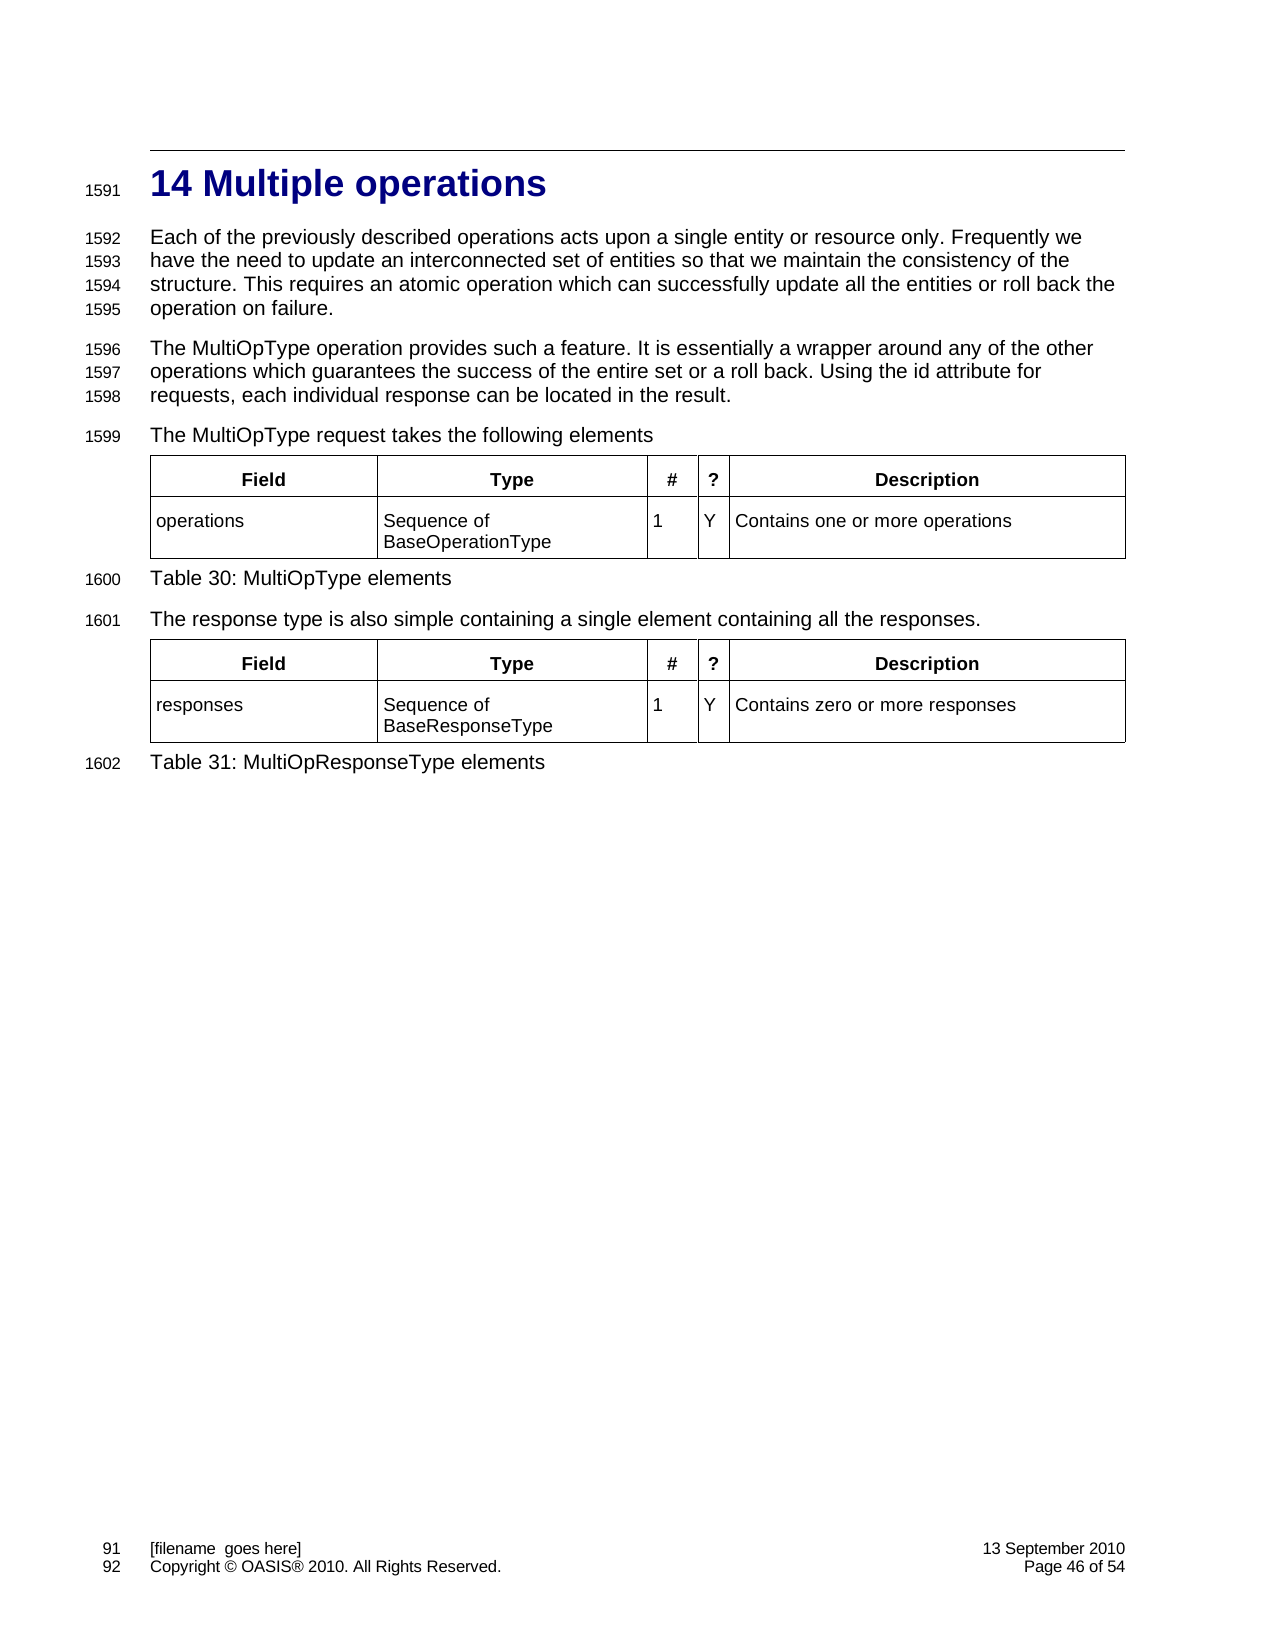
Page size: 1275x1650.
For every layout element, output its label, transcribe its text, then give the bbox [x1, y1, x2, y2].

table_header Field [151, 640, 377, 680]
table_header ? [699, 640, 729, 680]
table_cell responses [151, 681, 377, 742]
text Table 31: MultiOpResponseType elements [150, 750, 1125, 774]
table_cell Contains zero or more responses [730, 681, 1125, 742]
table_header Field [151, 456, 377, 496]
table_cell operations [151, 497, 377, 558]
table_header Type [378, 640, 647, 680]
text The MultiOpType request takes the following elements [150, 423, 1125, 447]
table_header Description [730, 456, 1125, 496]
table_cell 1 [648, 681, 697, 742]
table_header # [648, 640, 697, 680]
table_header # [648, 456, 697, 496]
text Each of the previously described operations acts upon a single entity or resource only. Frequently we have the need to update an interconnected set of entities so that we maintain the consistency of the structure. This requires an atomic operation which can successfully update all the entities or roll back the operation on failure. [150, 225, 1125, 319]
subtitle Multiple operations [150, 151, 1125, 204]
table_cell Sequence of BaseOperationType [378, 497, 647, 558]
table_header ? [699, 456, 729, 496]
table_header Description [730, 640, 1125, 680]
table_cell Contains one or more operations [730, 497, 1125, 558]
table_header Type [378, 456, 647, 496]
text The response type is also simple containing a single element containing all the responses. [150, 607, 1125, 631]
text The MultiOpType operation provides such a feature. It is essentially a wrapper around any of the other operations which guarantees the success of the entire set or a roll back. Using the id attribute for requests, each individual response can be located in the result. [150, 336, 1125, 407]
table_cell Y [699, 497, 729, 558]
text Table 30: MultiOpType elements [150, 567, 1125, 590]
table_cell 1 [648, 497, 697, 558]
table_cell Y [699, 681, 729, 742]
table_cell Sequence of BaseResponseType [378, 681, 647, 742]
